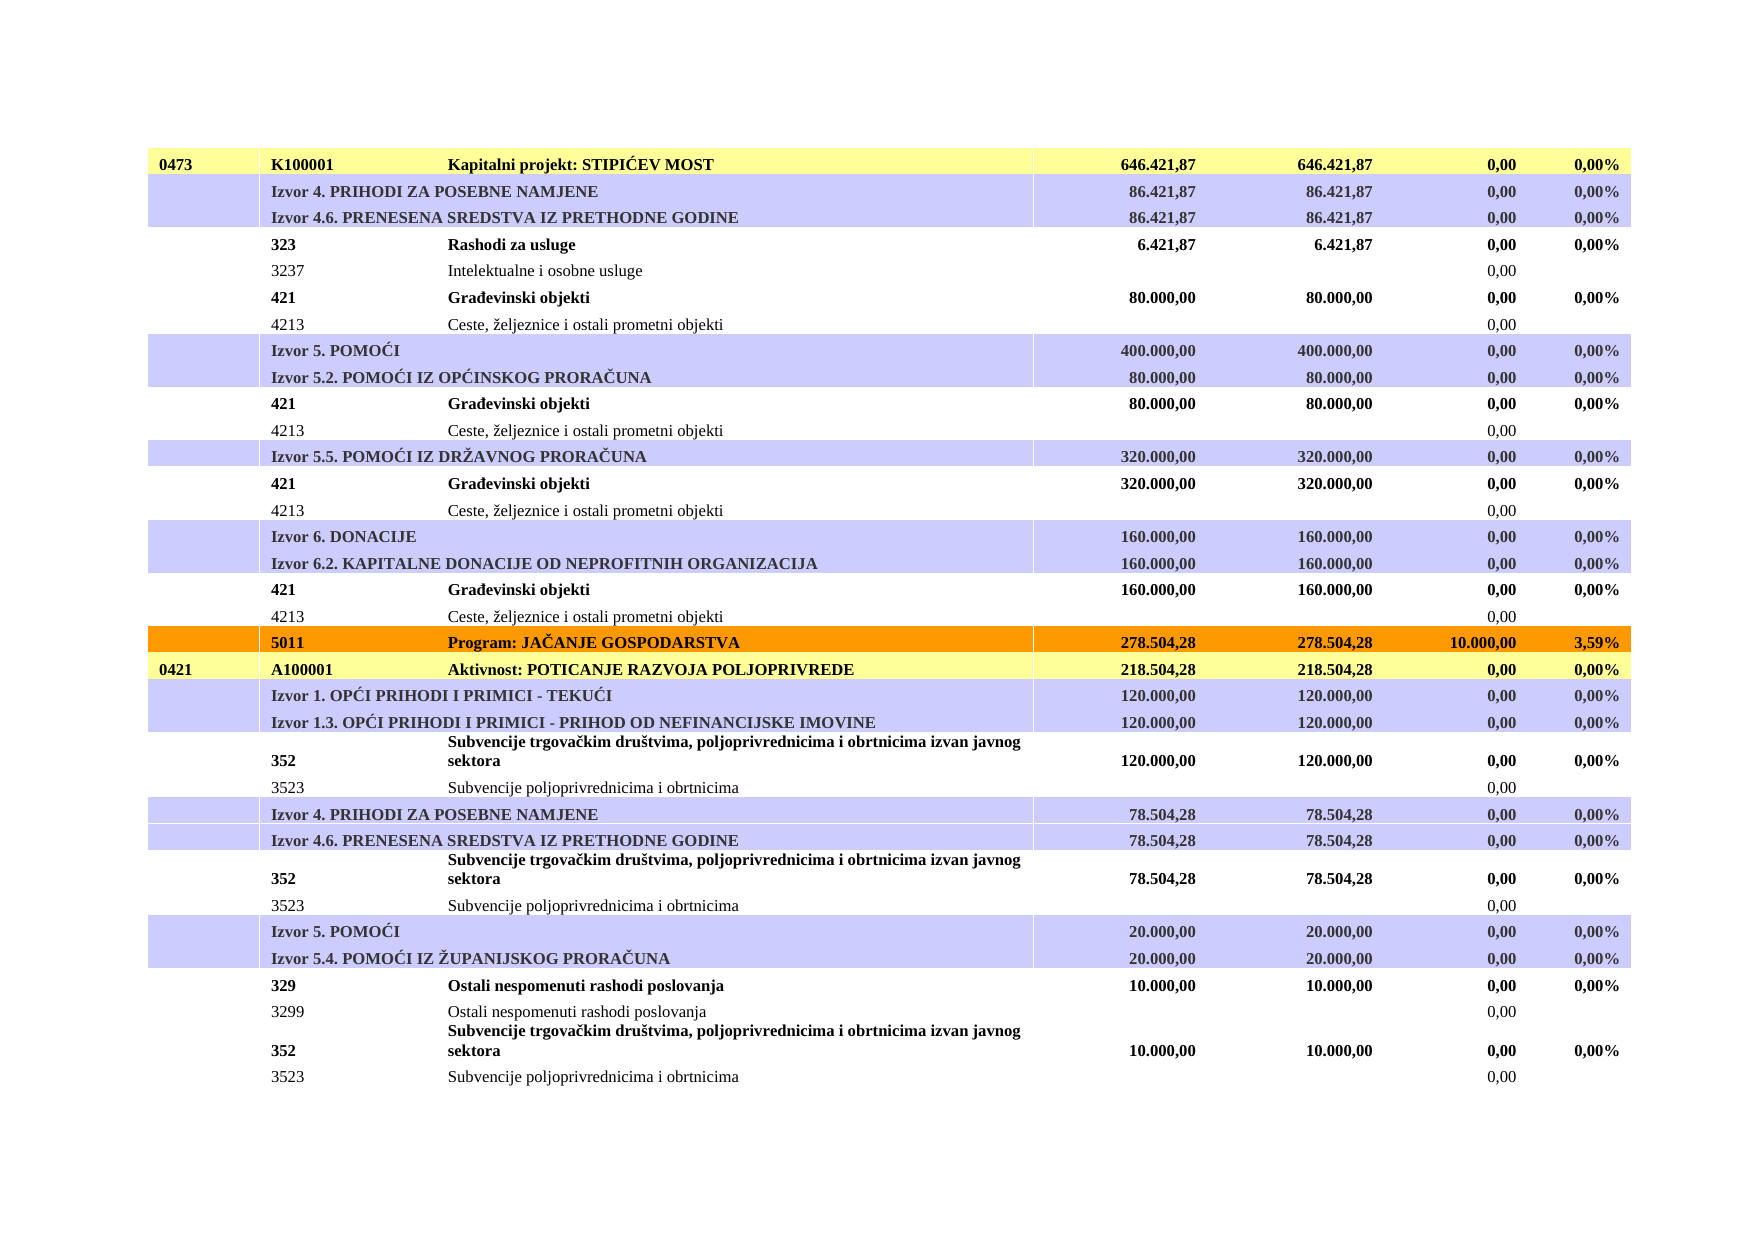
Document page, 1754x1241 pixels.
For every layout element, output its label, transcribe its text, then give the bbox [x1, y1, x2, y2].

table_cell Kapitalni projekt: STIPIĆEV MOST [436, 148, 1033, 174]
table_cell 3,59% [1527, 626, 1631, 652]
table_cell [148, 466, 259, 493]
table_cell [148, 824, 259, 850]
table_cell [1034, 995, 1207, 1021]
table_cell Izvor 1. OPĆI PRIHODI I PRIMICI - TEKUĆI [260, 679, 1033, 705]
table_cell [148, 995, 259, 1021]
table_cell 120.000,00 [1207, 705, 1384, 732]
table_cell Ceste, željeznice i ostali prometni objekti [436, 493, 1033, 519]
table_cell 320.000,00 [1207, 440, 1384, 466]
table_cell [1527, 995, 1631, 1021]
table_cell 3237 [260, 254, 436, 280]
table_cell 400.000,00 [1207, 334, 1384, 360]
table_cell 4213 [260, 599, 436, 626]
table_cell 218.504,28 [1207, 652, 1384, 679]
table_cell 0,00% [1527, 941, 1631, 968]
table_cell 78.504,28 [1207, 850, 1384, 888]
table_cell 80.000,00 [1034, 360, 1207, 387]
table_cell 0,00% [1527, 360, 1631, 387]
table_cell 86.421,87 [1207, 201, 1384, 227]
table_cell 0,00% [1527, 850, 1631, 888]
table_cell Građevinski objekti [436, 280, 1033, 307]
table_cell [1527, 413, 1631, 440]
table_cell K100001 [260, 148, 436, 174]
table_cell 120.000,00 [1207, 679, 1384, 705]
table_cell Subvencije trgovačkim društvima, poljoprivrednicima i obrtnicima izvan javnog sektora [436, 850, 1033, 888]
table_cell Izvor 5.5. POMOĆI IZ DRŽAVNOG PRORAČUNA [260, 440, 1033, 466]
table_cell Rashodi za usluge [436, 227, 1033, 254]
table_cell 0,00 [1384, 440, 1527, 466]
table_cell 0,00 [1384, 705, 1527, 732]
table_cell 218.504,28 [1034, 652, 1207, 679]
table_cell 0,00 [1384, 1021, 1527, 1059]
table_cell [1034, 254, 1207, 280]
table_cell 0,00 [1384, 599, 1527, 626]
table_cell 352 [260, 1021, 436, 1059]
table_cell [148, 227, 259, 254]
table_cell 0,00 [1384, 280, 1527, 307]
table_cell [148, 941, 259, 968]
table_cell 421 [260, 280, 436, 307]
table_cell 421 [260, 466, 436, 493]
table_cell [1207, 888, 1384, 915]
table_cell [1207, 1060, 1384, 1086]
table_cell 0,00% [1527, 174, 1631, 201]
table_cell 0,00% [1527, 520, 1631, 546]
table_cell Izvor 6.2. KAPITALNE DONACIJE OD NEPROFITNIH ORGANIZACIJA [260, 546, 1033, 573]
table_cell 0,00 [1384, 466, 1527, 493]
table_cell 78.504,28 [1207, 797, 1384, 823]
table_cell Izvor 5. POMOĆI [260, 334, 1033, 360]
table_cell 0,00 [1384, 968, 1527, 994]
table_cell 0,00 [1384, 546, 1527, 573]
table_cell [148, 705, 259, 732]
table_cell [1034, 1060, 1207, 1086]
table_cell 0,00% [1527, 679, 1631, 705]
table_cell 78.504,28 [1034, 850, 1207, 888]
table_cell Izvor 5.4. POMOĆI IZ ŽUPANIJSKOG PRORAČUNA [260, 941, 1033, 968]
table_cell [148, 732, 259, 770]
table_cell 10.000,00 [1384, 626, 1527, 652]
table_cell 120.000,00 [1034, 732, 1207, 770]
table_cell 278.504,28 [1034, 626, 1207, 652]
table_cell 0,00 [1384, 413, 1527, 440]
table_cell 10.000,00 [1207, 968, 1384, 994]
table_cell 0,00 [1384, 1060, 1527, 1086]
table_cell 0,00 [1384, 360, 1527, 387]
table_cell 20.000,00 [1034, 941, 1207, 968]
table_cell [148, 307, 259, 333]
table_cell 0,00% [1527, 466, 1631, 493]
table_cell [148, 546, 259, 573]
table_cell 3523 [260, 1060, 436, 1086]
table_cell 421 [260, 387, 436, 413]
table_cell 160.000,00 [1034, 573, 1207, 599]
table_cell [1207, 413, 1384, 440]
table_cell 10.000,00 [1207, 1021, 1384, 1059]
table_cell 329 [260, 968, 436, 994]
table_cell 0,00 [1384, 888, 1527, 915]
table_cell [148, 599, 259, 626]
table_cell [1527, 307, 1631, 333]
table_cell 0,00% [1527, 1021, 1631, 1059]
table_cell [1207, 493, 1384, 519]
table_cell 0,00 [1384, 174, 1527, 201]
table_cell [1207, 995, 1384, 1021]
table_cell 0,00 [1384, 732, 1527, 770]
table_cell 0,00 [1384, 797, 1527, 823]
table_cell Izvor 4.6. PRENESENA SREDSTVA IZ PRETHODNE GODINE [260, 824, 1033, 850]
table_cell [148, 174, 259, 201]
table_cell 20.000,00 [1207, 915, 1384, 941]
table_cell Subvencije poljoprivrednicima i obrtnicima [436, 1060, 1033, 1086]
table_cell 0,00 [1384, 824, 1527, 850]
table_cell 0,00% [1527, 334, 1631, 360]
table_cell 320.000,00 [1034, 466, 1207, 493]
table_cell 80.000,00 [1207, 360, 1384, 387]
table_cell [148, 493, 259, 519]
table_cell Izvor 1.3. OPĆI PRIHODI I PRIMICI - PRIHOD OD NEFINANCIJSKE IMOVINE [260, 705, 1033, 732]
table_cell [1527, 254, 1631, 280]
table_cell 0,00% [1527, 968, 1631, 994]
table_cell Građevinski objekti [436, 387, 1033, 413]
table_cell 4213 [260, 493, 436, 519]
table_cell Izvor 4.6. PRENESENA SREDSTVA IZ PRETHODNE GODINE [260, 201, 1033, 227]
table_cell 86.421,87 [1034, 201, 1207, 227]
table_cell 0,00 [1384, 573, 1527, 599]
table_cell 0,00 [1384, 201, 1527, 227]
table_cell Izvor 6. DONACIJE [260, 520, 1033, 546]
table_cell [148, 360, 259, 387]
table_cell Program: JAČANJE GOSPODARSTVA [436, 626, 1033, 652]
table_cell [148, 915, 259, 941]
table_cell 320.000,00 [1034, 440, 1207, 466]
table_cell 80.000,00 [1034, 387, 1207, 413]
table_cell Subvencije poljoprivrednicima i obrtnicima [436, 770, 1033, 797]
table_cell Aktivnost: POTICANJE RAZVOJA POLJOPRIVREDE [436, 652, 1033, 679]
table_cell 0,00 [1384, 334, 1527, 360]
table_cell [148, 1060, 259, 1086]
table_cell 10.000,00 [1034, 968, 1207, 994]
table_cell [148, 334, 259, 360]
table_cell Ceste, željeznice i ostali prometni objekti [436, 599, 1033, 626]
table_cell 0,00 [1384, 520, 1527, 546]
table_cell 0,00 [1384, 387, 1527, 413]
table_cell [148, 850, 259, 888]
table_cell 0,00% [1527, 387, 1631, 413]
table_cell 323 [260, 227, 436, 254]
table_cell 3523 [260, 888, 436, 915]
table_cell 20.000,00 [1034, 915, 1207, 941]
table_cell 0,00 [1384, 679, 1527, 705]
table_cell [1527, 599, 1631, 626]
table_cell 0,00% [1527, 824, 1631, 850]
table_cell [1207, 770, 1384, 797]
table_cell 0,00% [1527, 148, 1631, 174]
table_cell [1527, 493, 1631, 519]
table_cell [148, 626, 259, 652]
table_cell 0,00% [1527, 732, 1631, 770]
table_cell 0,00% [1527, 705, 1631, 732]
table_cell 0,00 [1384, 915, 1527, 941]
table_cell 278.504,28 [1207, 626, 1384, 652]
table_cell 0,00% [1527, 201, 1631, 227]
table_cell [148, 770, 259, 797]
table_cell [148, 1021, 259, 1059]
table_cell 3523 [260, 770, 436, 797]
table_cell 0,00% [1527, 227, 1631, 254]
table_cell Ostali nespomenuti rashodi poslovanja [436, 995, 1033, 1021]
table_cell 86.421,87 [1207, 174, 1384, 201]
table_cell 10.000,00 [1034, 1021, 1207, 1059]
table_cell 352 [260, 732, 436, 770]
table_cell [1034, 413, 1207, 440]
table_cell 0,00% [1527, 280, 1631, 307]
table_cell Subvencije trgovačkim društvima, poljoprivrednicima i obrtnicima izvan javnog sektora [436, 732, 1033, 770]
table_cell Ceste, željeznice i ostali prometni objekti [436, 413, 1033, 440]
table_cell 80.000,00 [1207, 387, 1384, 413]
table_cell [1034, 307, 1207, 333]
table_cell 0,00 [1384, 770, 1527, 797]
table_cell 78.504,28 [1034, 824, 1207, 850]
table_cell [148, 520, 259, 546]
table_cell Izvor 5.2. POMOĆI IZ OPĆINSKOG PRORAČUNA [260, 360, 1033, 387]
table_cell Građevinski objekti [436, 573, 1033, 599]
table_cell [1527, 1060, 1631, 1086]
table_cell A100001 [260, 652, 436, 679]
table_cell 0421 [148, 652, 259, 679]
table_cell 160.000,00 [1207, 573, 1384, 599]
table_cell [1207, 599, 1384, 626]
table_cell [148, 280, 259, 307]
table_cell 160.000,00 [1034, 520, 1207, 546]
table_cell Izvor 5. POMOĆI [260, 915, 1033, 941]
table_cell [1207, 254, 1384, 280]
table_cell 120.000,00 [1034, 679, 1207, 705]
table_cell 0,00 [1384, 254, 1527, 280]
table_cell 0,00% [1527, 915, 1631, 941]
table_cell 421 [260, 573, 436, 599]
table_cell Ceste, željeznice i ostali prometni objekti [436, 307, 1033, 333]
table_cell 0,00% [1527, 797, 1631, 823]
table_cell Građevinski objekti [436, 466, 1033, 493]
table_cell 120.000,00 [1207, 732, 1384, 770]
table_cell 4213 [260, 413, 436, 440]
table_cell 0,00 [1384, 148, 1527, 174]
table_cell [148, 573, 259, 599]
table_cell [148, 387, 259, 413]
table_cell 646.421,87 [1207, 148, 1384, 174]
table_cell 86.421,87 [1034, 174, 1207, 201]
table_cell 0,00 [1384, 307, 1527, 333]
table_cell [148, 413, 259, 440]
table_cell 78.504,28 [1207, 824, 1384, 850]
table_cell [148, 201, 259, 227]
table_cell Izvor 4. PRIHODI ZA POSEBNE NAMJENE [260, 797, 1033, 823]
table_cell [1034, 599, 1207, 626]
table_cell 0,00 [1384, 941, 1527, 968]
table_cell [148, 679, 259, 705]
table_cell 320.000,00 [1207, 466, 1384, 493]
table_cell 20.000,00 [1207, 941, 1384, 968]
table_cell [148, 968, 259, 994]
table_cell [148, 797, 259, 823]
table_cell 80.000,00 [1034, 280, 1207, 307]
table_cell 5011 [260, 626, 436, 652]
table_cell Subvencije trgovačkim društvima, poljoprivrednicima i obrtnicima izvan javnog sektora [436, 1021, 1033, 1059]
table_cell [1207, 307, 1384, 333]
table_cell 0,00% [1527, 440, 1631, 466]
table_cell Ostali nespomenuti rashodi poslovanja [436, 968, 1033, 994]
table_cell 0,00% [1527, 573, 1631, 599]
table_cell 3299 [260, 995, 436, 1021]
table_cell [148, 888, 259, 915]
table_cell [148, 254, 259, 280]
table_cell [1034, 888, 1207, 915]
table_cell [1034, 493, 1207, 519]
table_cell 0473 [148, 148, 259, 174]
table_cell 400.000,00 [1034, 334, 1207, 360]
table_cell 0,00 [1384, 652, 1527, 679]
table_cell 160.000,00 [1207, 520, 1384, 546]
table_cell 0,00% [1527, 546, 1631, 573]
table_cell Subvencije poljoprivrednicima i obrtnicima [436, 888, 1033, 915]
table_cell 78.504,28 [1034, 797, 1207, 823]
table_cell [1527, 888, 1631, 915]
table_cell 80.000,00 [1207, 280, 1384, 307]
table_cell 120.000,00 [1034, 705, 1207, 732]
table_cell 160.000,00 [1207, 546, 1384, 573]
table_cell 6.421,87 [1034, 227, 1207, 254]
table_cell 352 [260, 850, 436, 888]
table_cell [1527, 770, 1631, 797]
table_cell 646.421,87 [1034, 148, 1207, 174]
table_cell 0,00 [1384, 493, 1527, 519]
table_cell 6.421,87 [1207, 227, 1384, 254]
table_cell 0,00 [1384, 995, 1527, 1021]
table_cell Izvor 4. PRIHODI ZA POSEBNE NAMJENE [260, 174, 1033, 201]
table_cell 0,00 [1384, 850, 1527, 888]
table_cell [1034, 770, 1207, 797]
table_cell 0,00% [1527, 652, 1631, 679]
table_cell 0,00 [1384, 227, 1527, 254]
table_cell 4213 [260, 307, 436, 333]
table_cell 160.000,00 [1034, 546, 1207, 573]
table_cell [148, 440, 259, 466]
table_cell Intelektualne i osobne usluge [436, 254, 1033, 280]
